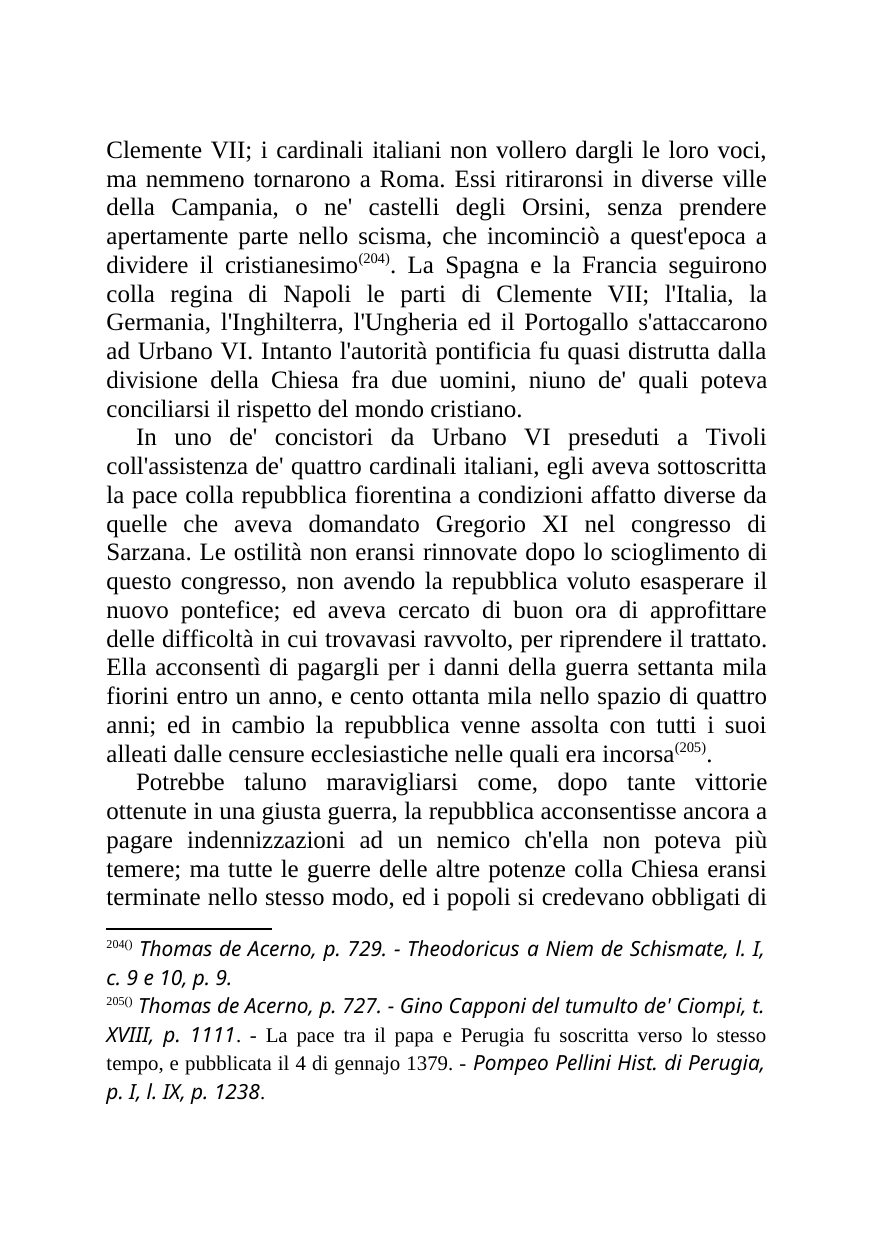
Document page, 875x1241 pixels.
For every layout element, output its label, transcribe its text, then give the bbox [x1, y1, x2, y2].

text Clemente VII; i cardinali italiani non vollero dargli le loro voci, ma nemmeno tornarono a Roma. Essi ritiraronsi in diverse ville della Campania, o ne' castelli degli Orsini, senza prendere apertamente parte nello scisma, che incominciò a quest'epoca a dividere il cristianesimo(). La Spagna e la Francia seguirono colla regina di Napoli le parti di Clemente VII; l'Italia, la Germania, l'Inghilterra, l'Ungheria ed il Portogallo s'attaccarono ad Urbano VI. Intanto l'autorità pontificia fu quasi distrutta dalla divisione della Chiesa fra due uomini, niuno de' quali poteva conciliarsi il rispetto del mondo cristiano. [106, 135, 768, 422]
text () Thomas de Acerno, p. 727. - Gino Capponi del tumulto de' Ciompi, t. XVIII, p. 1111. - La pace tra il papa e Perugia fu soscritta verso lo stesso tempo, e pubblicata il 4 di gennajo 1379. - Pompeo Pellini Hist. di Perugia, p. I, l. IX, p. 1238. [106, 991, 768, 1105]
text () Thomas de Acerno, p. 729. - Theodoricus a Niem de Schismate, l. I, c. 9 e 10, p. 9. [106, 934, 768, 991]
text Potrebbe taluno maravigliarsi come, dopo tante vittorie ottenute in una giusta guerra, la repubblica acconsentisse ancora a pagare indennizzazioni ad un nemico ch'ella non poteva più temere; ma tutte le guerre delle altre potenze colla Chiesa eransi terminate nello stesso modo, ed i popoli si credevano obbligati di [106, 767, 768, 911]
text In uno de' concistori da Urbano VI preseduti a Tivoli coll'assistenza de' quattro cardinali italiani, egli aveva sottoscritta la pace colla repubblica fiorentina a condizioni affatto diverse da quelle che aveva domandato Gregorio XI nel congresso di Sarzana. Le ostilità non eransi rinnovate dopo lo scioglimento di questo congresso, non avendo la repubblica voluto esasperare il nuovo pontefice; ed aveva cercato di buon ora di approfittare delle difficoltà in cui trovavasi ravvolto, per riprendere il trattato. Ella acconsentì di pagargli per i danni della guerra settanta mila fiorini entro un anno, e cento ottanta mila nello spazio di quattro anni; ed in cambio la repubblica venne assolta con tutti i suoi alleati dalle censure ecclesiastiche nelle quali era incorsa(). [106, 422, 768, 767]
